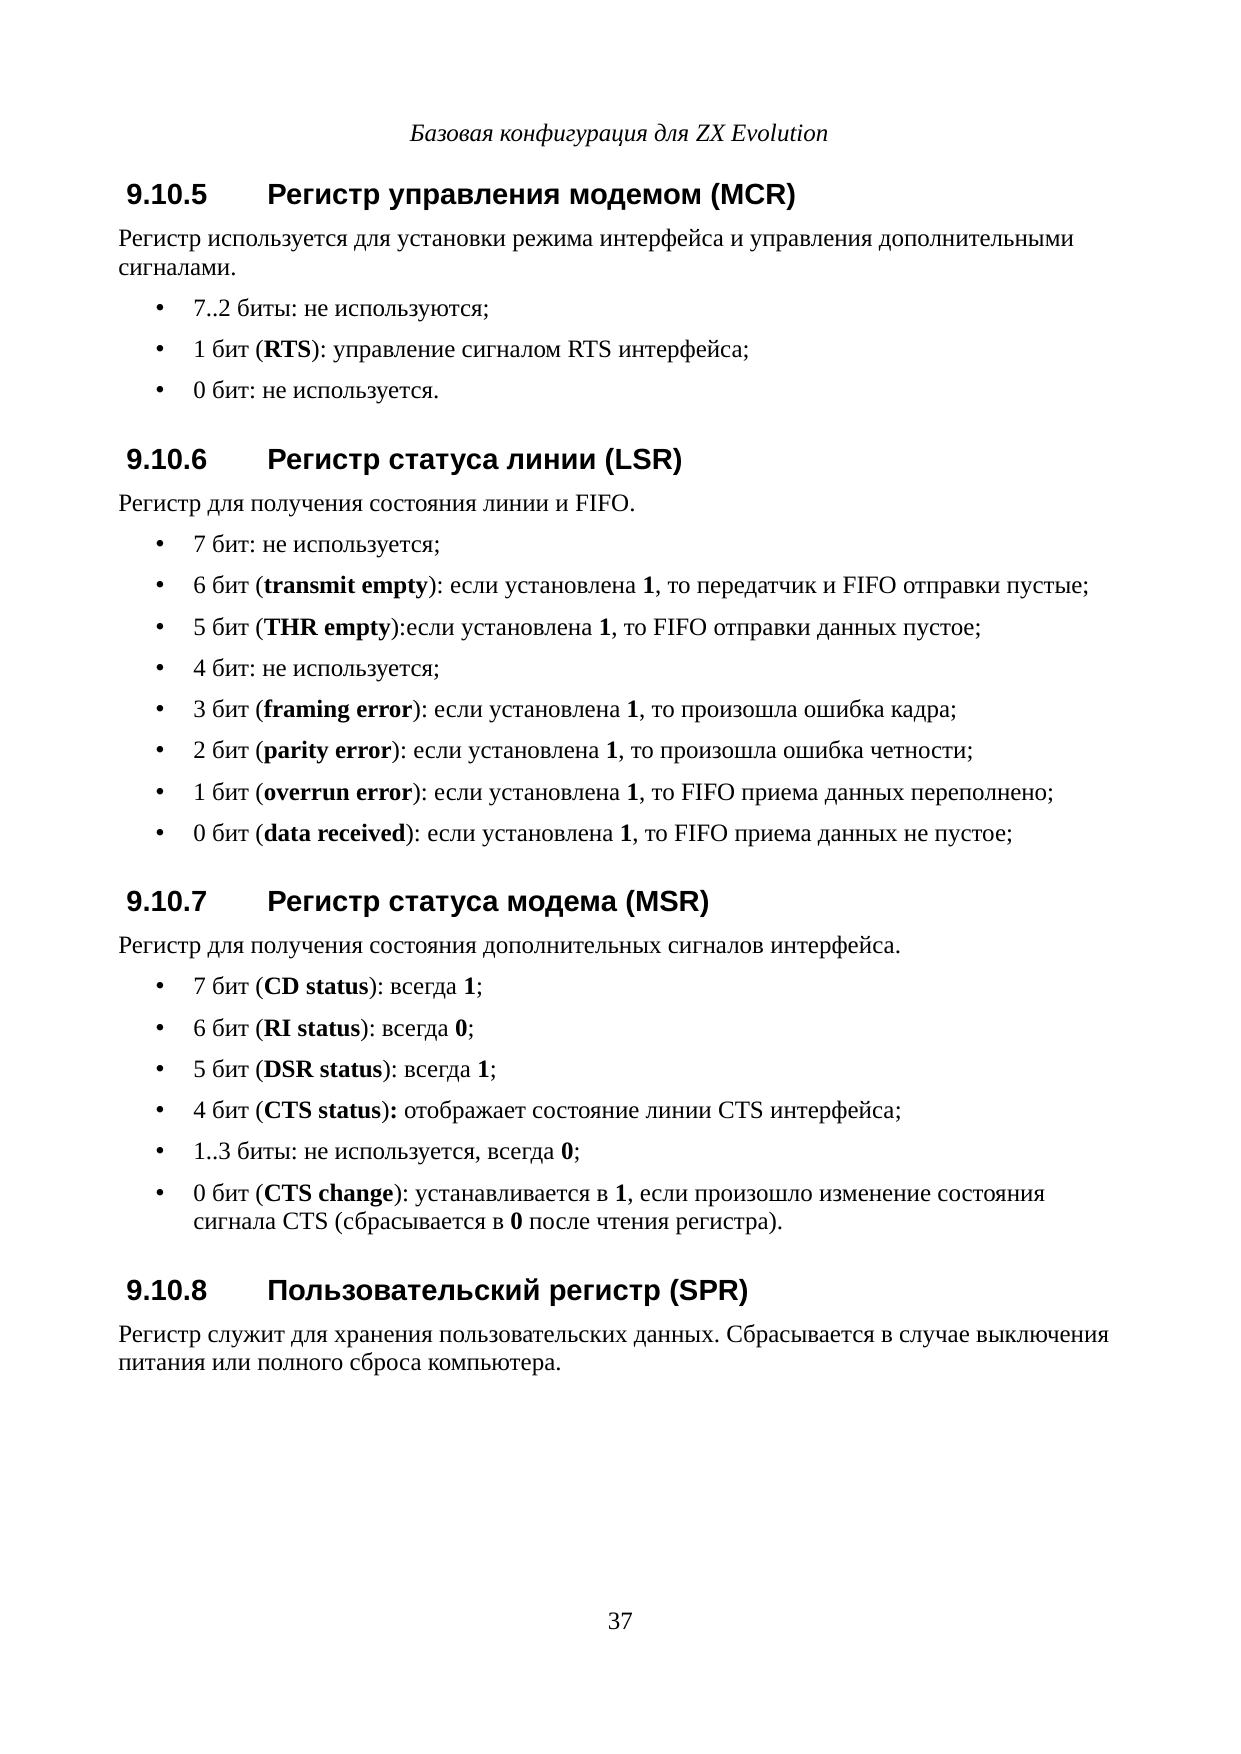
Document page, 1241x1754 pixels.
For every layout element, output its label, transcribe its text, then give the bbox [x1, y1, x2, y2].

text Регистр используется для установки режима интерфейса и управления дополнительными сигналами. [118, 223, 1122, 281]
list 0 бит (CTS change): устанавливается в 1, если произошло изменение состояния сигнала CTS (сбрасывается в 0 после чтения регистра). [156, 1178, 1122, 1235]
subtitle Регистр управления модемом (MCR) [118, 177, 1122, 211]
subtitle Регистр статуса линии (LSR) [118, 442, 1122, 475]
list 5 бит (DSR status): всегда 1; [156, 1054, 1122, 1083]
text Регистр для получения состояния линии и FIFO. [118, 488, 1122, 517]
subtitle Пользовательский регистр (SPR) [118, 1273, 1122, 1306]
list 6 бит (transmit empty): если установлена 1, то передатчик и FIFO отправки пустые; [156, 570, 1122, 599]
list 7..2 биты: не используются; [156, 293, 1122, 322]
list 4 бит (CTS status): отображает состояние линии CTS интерфейса; [156, 1095, 1122, 1124]
list 1..3 биты: не используется, всегда 0; [156, 1136, 1122, 1165]
list 7 бит: не используется; [156, 529, 1122, 558]
text Регистр для получения состояния дополнительных сигналов интерфейса. [118, 930, 1122, 959]
list 7 бит (CD status): всегда 1; [156, 971, 1122, 1000]
list 6 бит (RI status): всегда 0; [156, 1013, 1122, 1041]
text Регистр служит для хранения пользовательских данных. Сбрасывается в случае выключения питания или полного сброса компьютера. [118, 1319, 1122, 1376]
subtitle Регистр статуса модема (MSR) [118, 884, 1122, 918]
list 5 бит (THR empty):если установлена 1, то FIFO отправки данных пустое; [156, 612, 1122, 640]
list 1 бит (overrun error): если установлена 1, то FIFO приема данных переполнено; [156, 777, 1122, 805]
list 2 бит (parity error): если установлена 1, то произошла ошибка четности; [156, 735, 1122, 764]
list 0 бит: не используется. [156, 376, 1122, 404]
list 3 бит (framing error): если установлена 1, то произошла ошибка кадра; [156, 694, 1122, 723]
list 0 бит (data received): если установлена 1, то FIFO приема данных не пустое; [156, 818, 1122, 847]
list 1 бит (RTS): управление сигналом RTS интерфейса; [156, 334, 1122, 363]
list 4 бит: не используется; [156, 653, 1122, 682]
